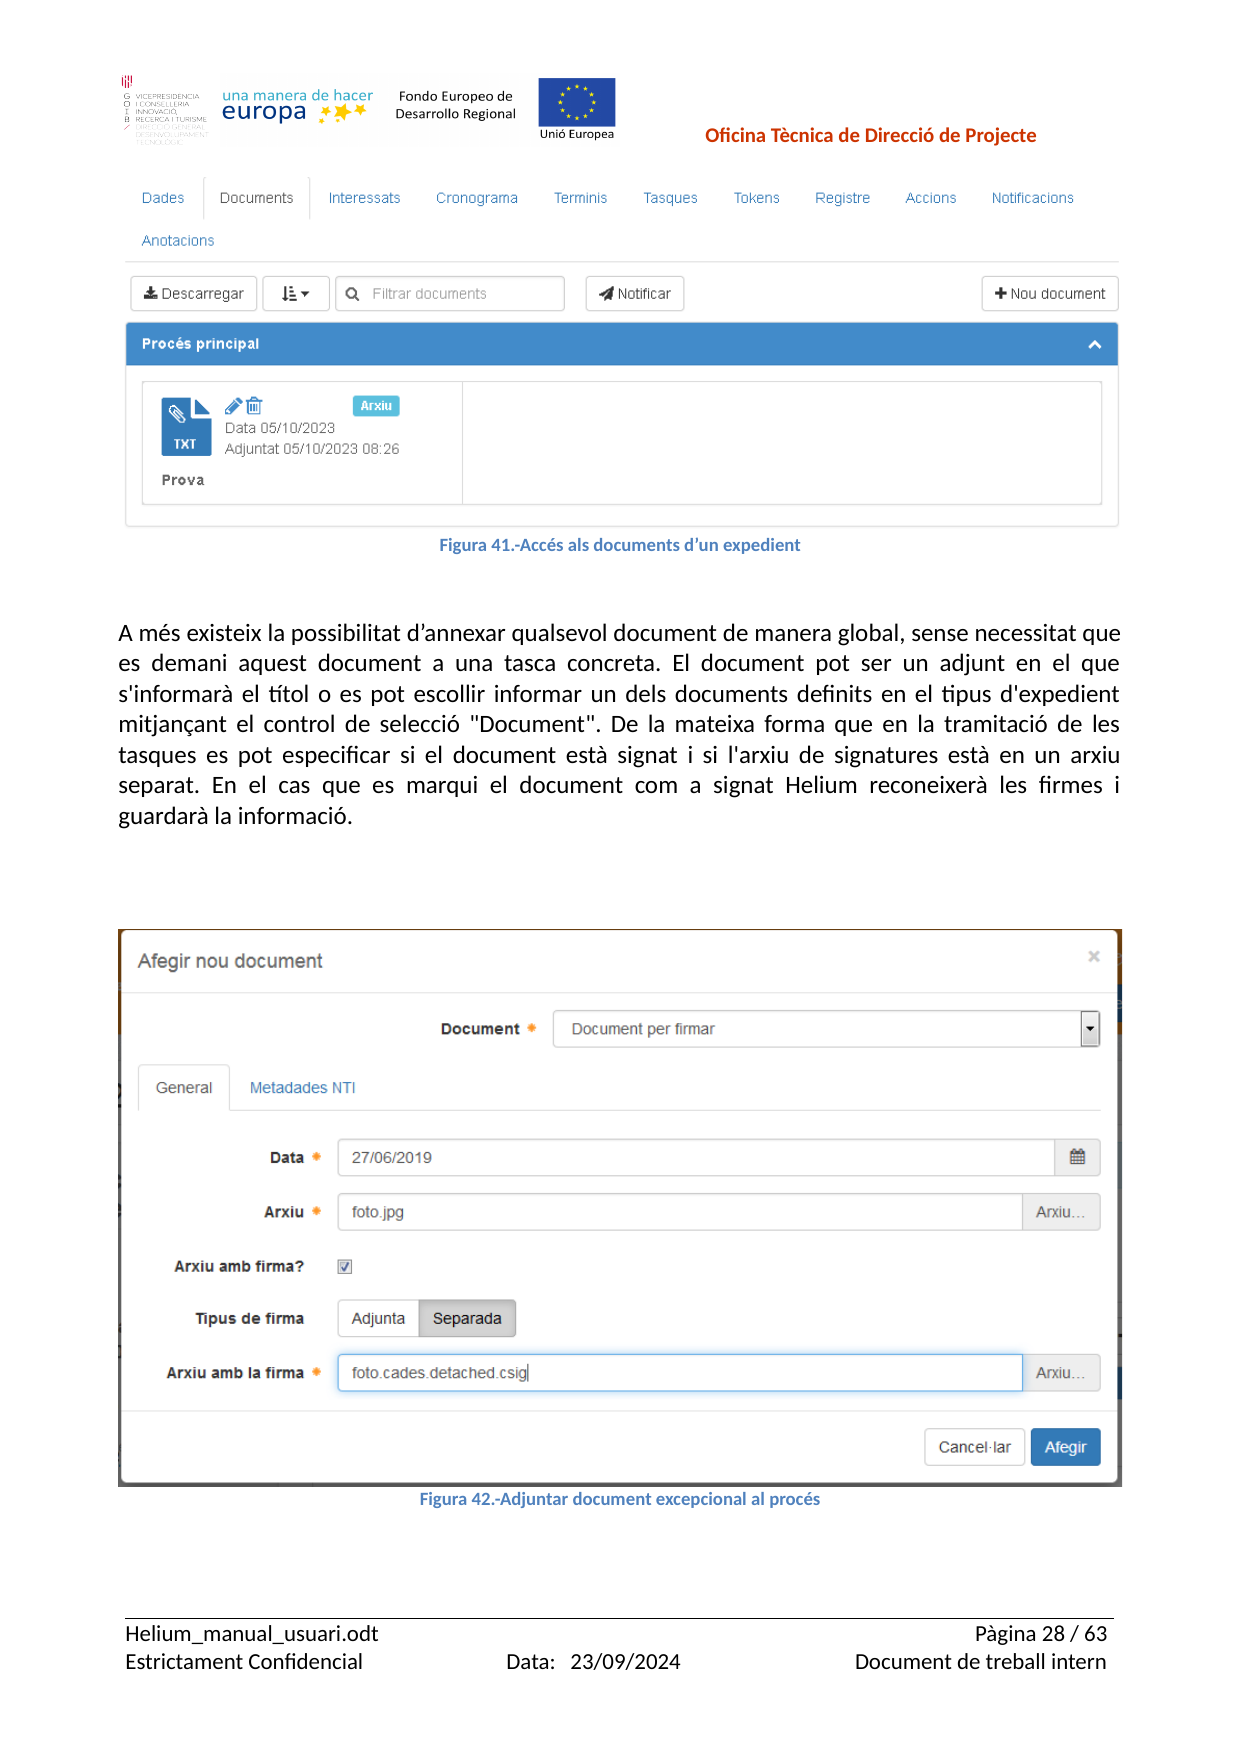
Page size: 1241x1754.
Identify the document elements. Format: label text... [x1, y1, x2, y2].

picture [118, 929, 1123, 1487]
picture [118, 177, 1123, 533]
picture [118, 73, 213, 147]
text Figura 41.-Accés als documents d’un expedient [118, 533, 1122, 556]
picture [219, 73, 621, 147]
text A més existeix la possibilitat d’annexar qualsevol document de manera global, sense necessitat que es demani aquest document a una tasca concreta. El document pot ser un adjunt en el que s'informarà el títol o es pot escollir informar un dels documents definits en el tipus d'expedient mitjançant el control de selecció "Document". De la mateixa forma que en la tramitació de les tasques es pot especificar si el document està signat i si l'arxiu de signatures està en un arxiu separat. En el cas que es marqui el document com a signat Helium reconeixerà les firmes i guardarà la informació. [118, 617, 1122, 830]
text Figura 42.-Adjuntar document excepcional al procés [118, 1487, 1122, 1510]
